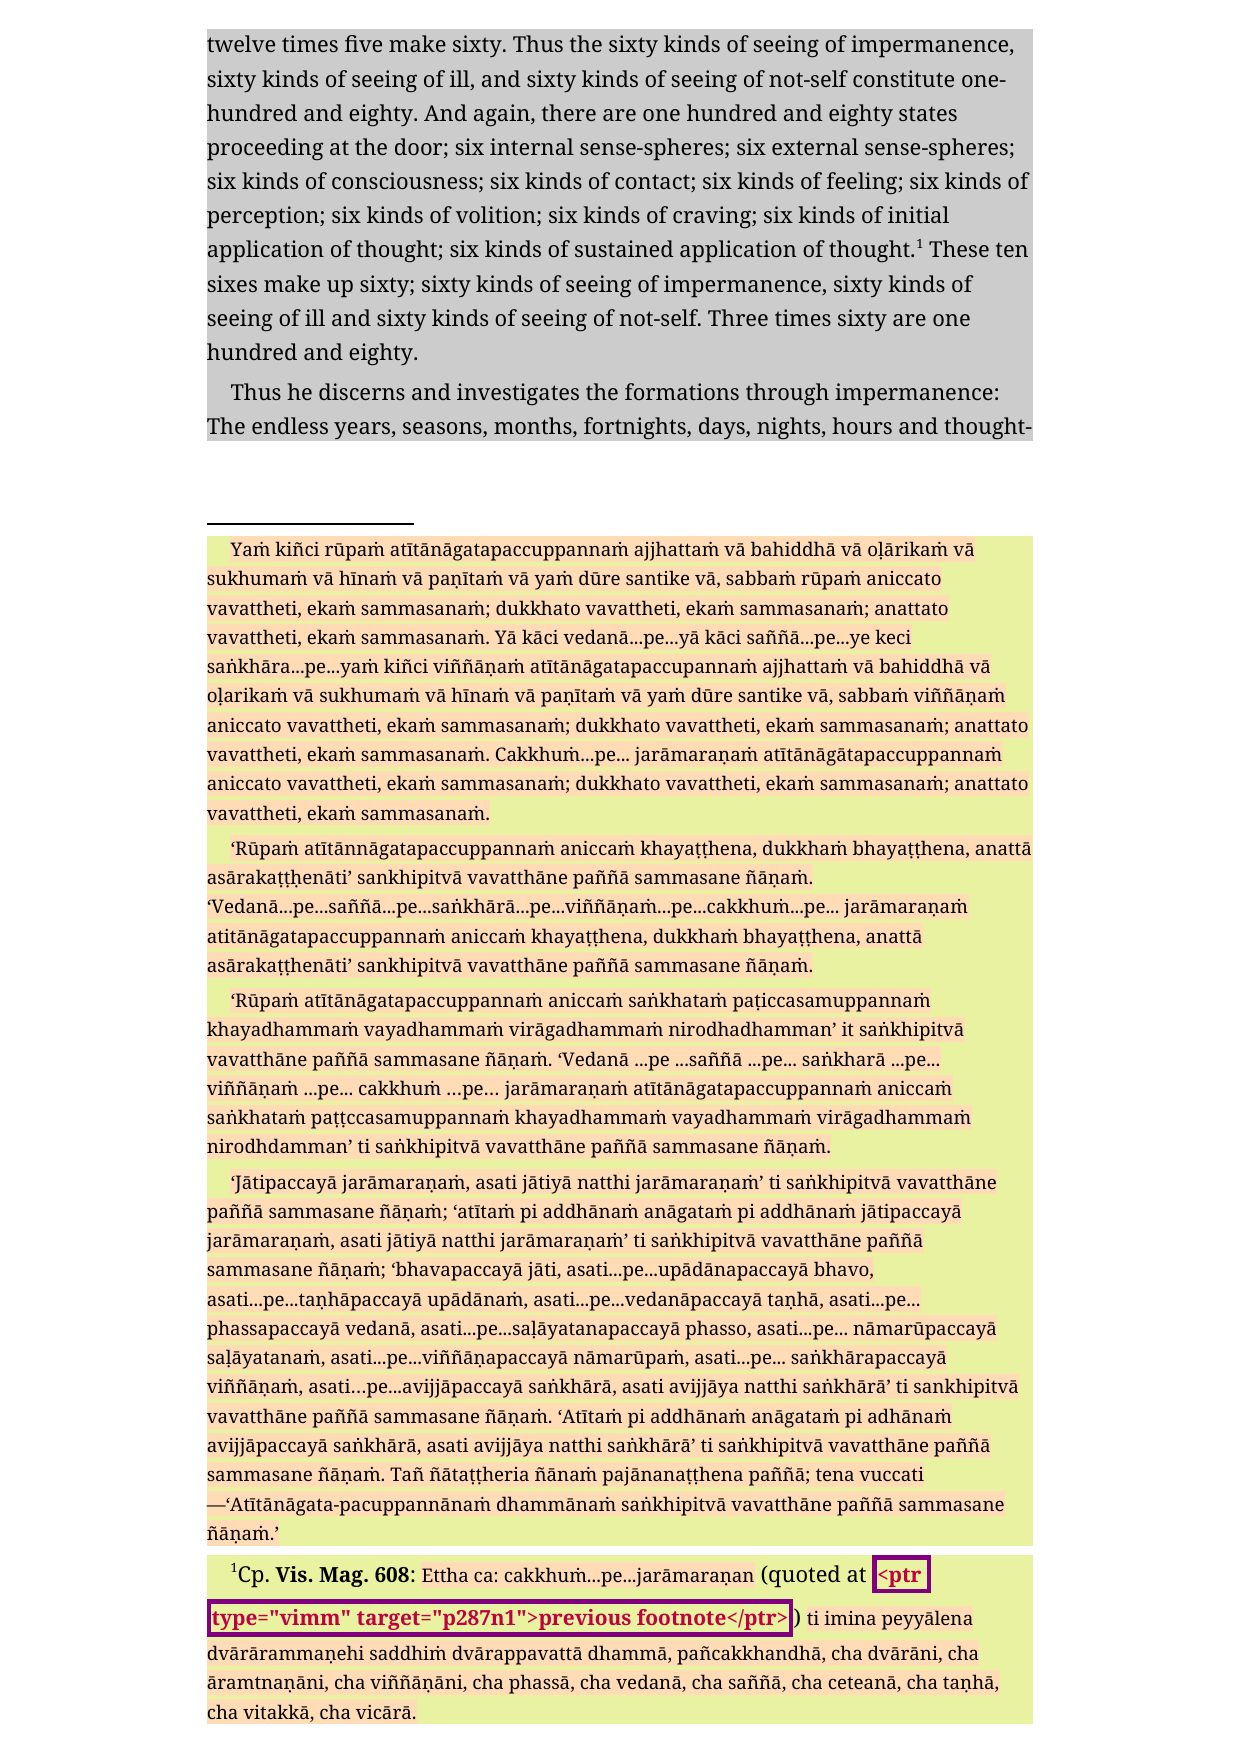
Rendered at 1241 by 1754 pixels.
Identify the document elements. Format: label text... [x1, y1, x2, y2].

text Thus he discerns and investigates the formations through impermanence: The endless years, seasons, months, fortnights, days, nights, hours and thought- [207, 377, 1033, 441]
text twelve times five make sixty. Thus the sixty kinds of seeing of impermanence, sixty kinds of seeing of ill, and sixty kinds of seeing of not-self constitute one-hundred and eighty. And again, there are one hundred and eighty states proceeding at the door; six internal sense-spheres; six external sense-spheres; six kinds of consciousness; six kinds of contact; six kinds of feeling; six kinds of perception; six kinds of volition; six kinds of craving; six kinds of initial application of thought; six kinds of sustained application of thought. These ten sixes make up sixty; sixty kinds of seeing of impermanence, sixty kinds of seeing of ill and sixty kinds of seeing of not-self. Three times sixty are one hundred and eighty. [207, 29, 1033, 367]
text Cp. Vis. Mag. 608: Ettha ca: cakkhuṁ...pe...jarāmaraṇan (quoted at <ptr type="vimm" target="p287n1">previous footnote</ptr>) ti imina peyyālena dvārārammaṇehi saddhiṁ dvārappavattā dhammā, pañcakkhandhā, cha dvārāni, cha āramtnaṇāni, cha viññāṇāni, cha phassā, cha vedanā, cha saññā, cha ceteanā, cha taṇhā, cha vitakkā, cha vicārā. [207, 1555, 1033, 1724]
text ‘Rūpaṁ atītānāgatapaccuppannaṁ aniccaṁ saṅkhataṁ paṭiccasamuppannaṁ khayadhammaṁ vayadhammaṁ virāgadhammaṁ nirodhadhamman’ it saṅkhipitvā vavatthāne paññā sammasane ñāṇaṁ. ‘Vedanā ...pe ...saññā ...pe... saṅkharā ...pe... viññāṇaṁ ...pe... cakkhuṁ …pe… jarāmaraṇaṁ atītānāgatapaccuppannaṁ aniccaṁ saṅkhataṁ paṭṭccasamuppannaṁ khayadhammaṁ vayadhammaṁ virāgadhammaṁ nirodhdamman’ ti saṅkhipitvā vavatthāne paññā sammasane ñāṇaṁ. [207, 987, 1033, 1159]
text ‘Jātipaccayā jarāmaraṇaṁ, asati jātiyā natthi jarāmaraṇaṁ’ ti saṅkhipitvā vavatthāne paññā sammasane ñāṇaṁ; ‘atītaṁ pi addhānaṁ anāgataṁ pi addhānaṁ jātipaccayā jarāmaraṇaṁ, asati jātiyā natthi jarāmaraṇaṁ’ ti saṅkhipitvā vavatthāne paññā sammasane ñāṇaṁ; ‘bhavapaccayā jāti, asati...pe...upādānapaccayā bhavo, asati...pe...taṇhāpaccayā upādānaṁ, asati...pe...vedanāpaccayā taṇhā, asati...pe... phassapaccayā vedanā, asati...pe...saḷāyatanapaccayā phasso, asati...pe... nāmarūpaccayā saḷāyatanaṁ, asati...pe...viññāṇapaccayā nāmarūpaṁ, asati...pe... saṅkhārapaccayā viññāṇaṁ, asati…pe...avijjāpaccayā saṅkhārā, asati avijjāya natthi saṅkhārā’ ti sankhipitvā vavatthāne paññā sammasane ñāṇaṁ. ‘Atītaṁ pi addhānaṁ anāgataṁ pi adhānaṁ avijjāpaccayā saṅkhārā, asati avijjāya natthi saṅkhārā’ ti saṅkhipitvā vavatthāne paññā sammasane ñāṇaṁ. Tañ ñātaṭṭheria ñānaṁ pajānanaṭṭhena paññā; tena vuccati—‘Atītānāgata-pacuppannānaṁ dhammānaṁ saṅkhipitvā vavatthāne paññā sammasane ñāṇaṁ.’ [207, 1169, 1033, 1546]
text Yaṁ kiñci rūpaṁ atītānāgatapaccuppannaṁ ajjhattaṁ vā bahiddhā vā oḷārikaṁ vā sukhumaṁ vā hīnaṁ vā paṇītaṁ vā yaṁ dūre santike vā, sabbaṁ rūpaṁ aniccato vavattheti, ekaṁ sammasanaṁ; dukkhato vavattheti, ekaṁ sammasanaṁ; anattato vavattheti, ekaṁ sammasanaṁ. Yā kāci vedanā...pe...yā kāci saññā...pe...ye keci saṅkhāra...pe...yaṁ kiñci viññāṇaṁ atītānāgatapaccupannaṁ ajjhattaṁ vā bahiddhā vā oḷarikaṁ vā sukhumaṁ vā hīnaṁ vā paṇītaṁ vā yaṁ dūre santike vā, sabbaṁ viññāṇaṁ aniccato vavattheti, ekaṁ sammasanaṁ; dukkhato vavattheti, ekaṁ sammasanaṁ; anattato vavattheti, ekaṁ sammasanaṁ. Cakkhuṁ...pe... jarāmaraṇaṁ atītānāgātapaccuppannaṁ aniccato vavattheti, ekaṁ sammasanaṁ; dukkhato vavattheti, ekaṁ sammasanaṁ; anattato vavattheti, ekaṁ sammasanaṁ. [207, 536, 1033, 825]
text ‘Rūpaṁ atītānnāgatapaccuppannaṁ aniccaṁ khayaṭṭhena, dukkhaṁ bhayaṭṭhena, anattā asārakaṭṭḥenāti’ sankhipitvā vavatthāne paññā sammasane ñāṇaṁ. ‘Vedanā...pe...saññā...pe...saṅkhārā...pe...viññāṇaṁ...pe...cakkhuṁ...pe... jarāmaraṇaṁ atitānāgatapaccuppannaṁ aniccaṁ khayaṭṭhena, dukkhaṁ bhayaṭṭhena, anattā asārakaṭṭhenāti’ sankhipitvā vavatthāne paññā sammasane ñāṇaṁ. [207, 835, 1033, 978]
